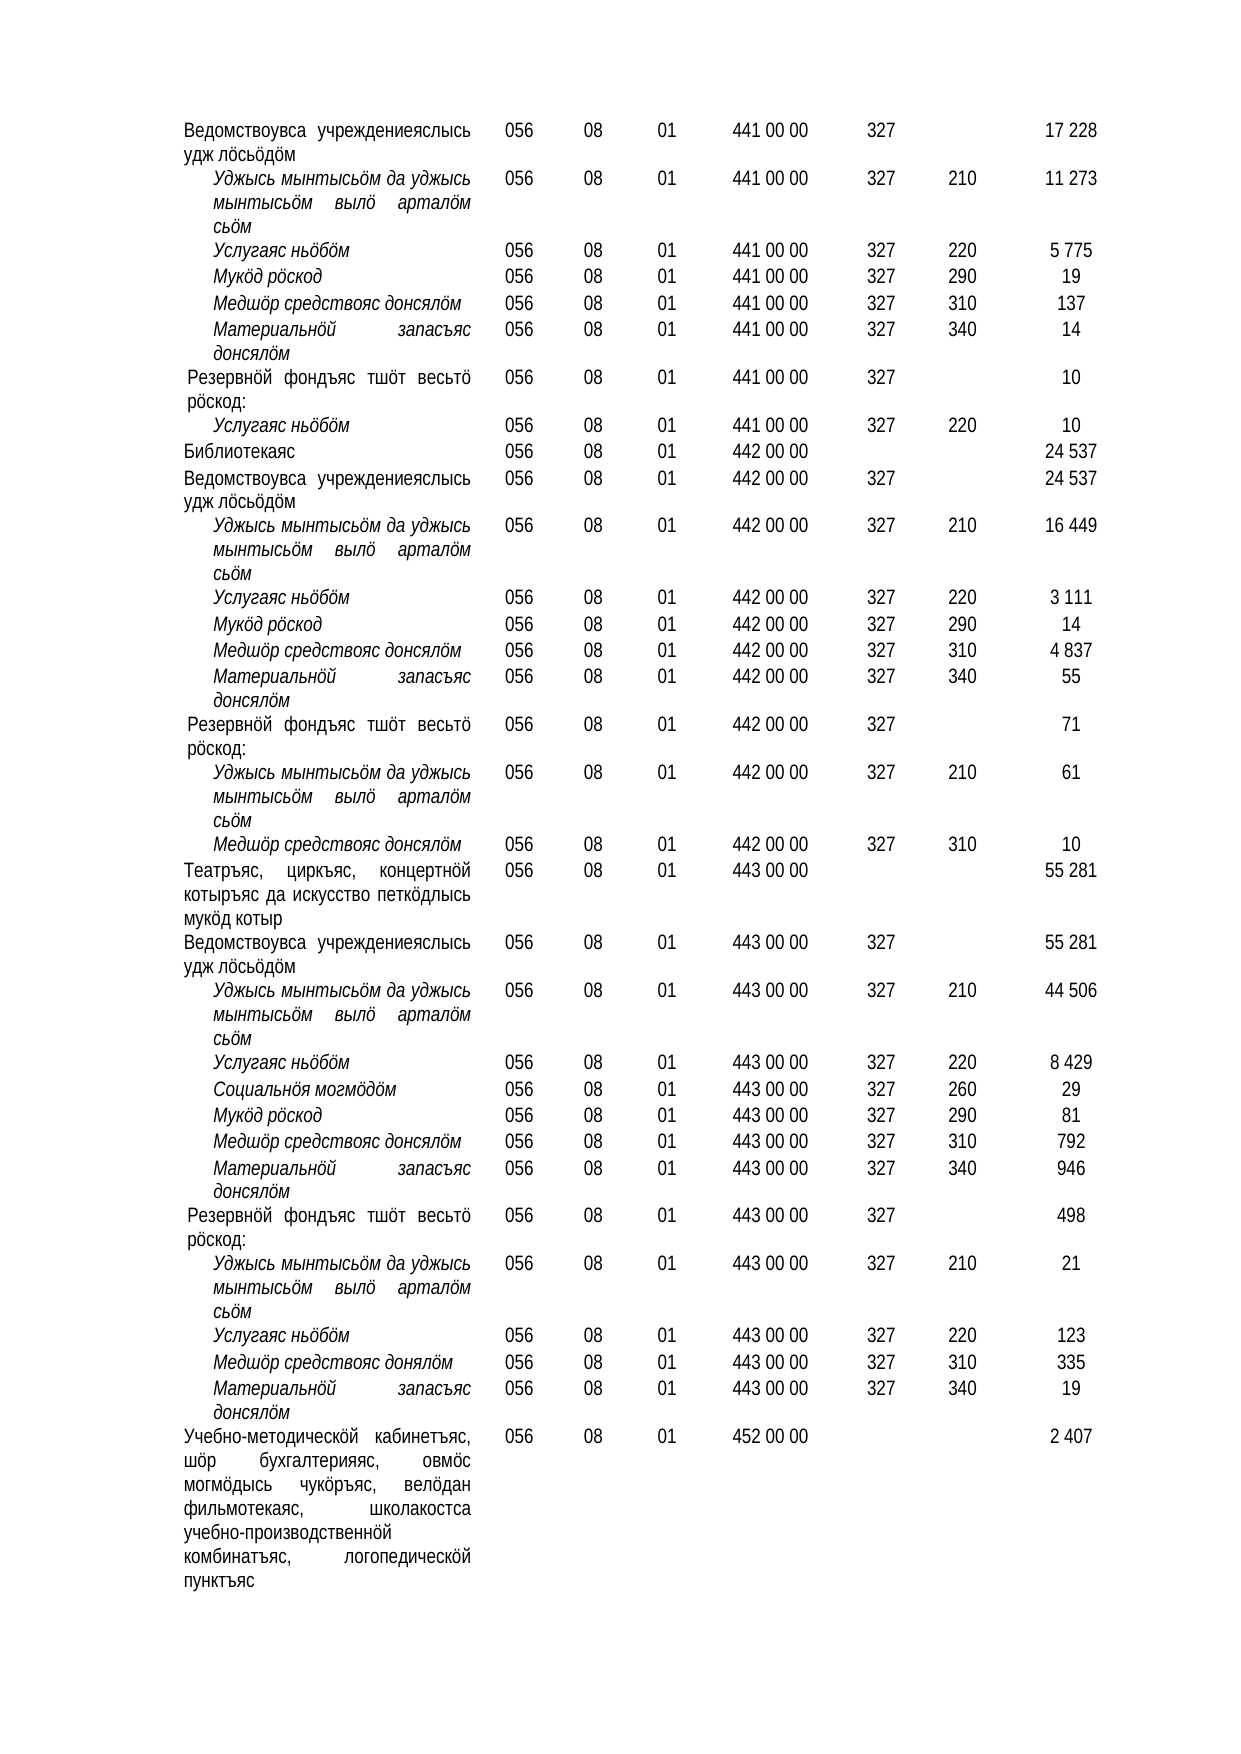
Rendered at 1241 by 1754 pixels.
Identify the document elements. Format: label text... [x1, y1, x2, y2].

table_cell 442 00 00 [704, 514, 837, 585]
table_cell [1143, 118, 1217, 166]
table_cell [925, 439, 999, 466]
table_cell 01 [630, 238, 704, 264]
table_cell 327 [837, 238, 925, 264]
table_cell 310 [925, 1129, 999, 1156]
table_cell 01 [630, 1251, 704, 1323]
table_cell 056 [482, 439, 556, 466]
table_cell 08 [556, 930, 630, 978]
table_cell 08 [556, 1251, 630, 1323]
table_cell 056 [482, 1424, 556, 1592]
table_cell 01 [630, 317, 704, 365]
table_cell 056 [482, 514, 556, 585]
table_cell 056 [482, 413, 556, 439]
table_cell [1143, 466, 1217, 513]
table_cell 08 [556, 439, 630, 466]
table_cell [1143, 1350, 1217, 1376]
table_cell 792 [999, 1129, 1143, 1156]
table_cell [1143, 1204, 1217, 1251]
table_cell [1143, 612, 1217, 638]
table_cell 81 [999, 1103, 1143, 1129]
table_cell 056 [482, 166, 556, 238]
table_cell 08 [556, 1129, 630, 1156]
table_cell [1143, 1050, 1217, 1076]
table_cell 056 [482, 832, 556, 858]
table_cell Услугаяс ньöбöм [172, 585, 482, 612]
table_cell 443 00 00 [704, 1103, 837, 1129]
table_cell 442 00 00 [704, 664, 837, 712]
table_cell 056 [482, 930, 556, 978]
table_cell [1143, 760, 1217, 832]
table_cell [925, 930, 999, 978]
table_cell [925, 859, 999, 930]
table_cell 310 [925, 1350, 999, 1376]
table_cell 441 00 00 [704, 317, 837, 365]
table_cell 056 [482, 1129, 556, 1156]
table_cell 10 [999, 413, 1143, 439]
table_cell 310 [925, 638, 999, 664]
table_cell Медшöр средствояс донсялöм [172, 638, 482, 664]
table_cell 327 [837, 712, 925, 760]
table_cell 08 [556, 1204, 630, 1251]
table_cell 056 [482, 585, 556, 612]
table_cell 01 [630, 1076, 704, 1103]
table_cell 08 [556, 1103, 630, 1129]
table_cell Уджысь мынтысьöм да уджысь мынтысьöм вылö арталöм сьöм [172, 514, 482, 585]
table_cell Медшöр средствояс донсялöм [172, 832, 482, 858]
table_cell 08 [556, 466, 630, 513]
table_cell Медшöр средствояс донсялöм [172, 1129, 482, 1156]
table_cell 056 [482, 760, 556, 832]
table_cell 452 00 00 [704, 1424, 837, 1592]
table_cell [1143, 1156, 1217, 1203]
table_cell 08 [556, 1376, 630, 1424]
table_cell 056 [482, 466, 556, 513]
table_cell 442 00 00 [704, 712, 837, 760]
table_cell [1143, 1129, 1217, 1156]
table_cell 01 [630, 1050, 704, 1076]
table_cell [1143, 514, 1217, 585]
table_cell Уджысь мынтысьöм да уджысь мынтысьöм вылö арталöм сьöм [172, 978, 482, 1050]
table_cell 327 [837, 1156, 925, 1203]
table_cell 340 [925, 664, 999, 712]
table_cell 327 [837, 585, 925, 612]
table_cell 08 [556, 760, 630, 832]
table_cell 08 [556, 612, 630, 638]
table_cell 11 273 [999, 166, 1143, 238]
table_cell Уджысь мынтысьöм да уджысь мынтысьöм вылö арталöм сьöм [172, 760, 482, 832]
table_cell 327 [837, 413, 925, 439]
table_cell 443 00 00 [704, 1376, 837, 1424]
table_cell 442 00 00 [704, 638, 837, 664]
table_cell [925, 1204, 999, 1251]
table_cell Медшöр средствояс донялöм [172, 1350, 482, 1376]
table_cell 210 [925, 166, 999, 238]
table_cell 01 [630, 1350, 704, 1376]
table_cell 327 [837, 1076, 925, 1103]
table_cell Резервнöй фондъяс тшöт весьтö рöскод: [172, 365, 482, 413]
table_cell [1143, 1103, 1217, 1129]
table_cell 327 [837, 1376, 925, 1424]
table_cell 21 [999, 1251, 1143, 1323]
table_cell 310 [925, 291, 999, 317]
table_cell 210 [925, 760, 999, 832]
table_cell 327 [837, 638, 925, 664]
table_cell 056 [482, 365, 556, 413]
table_cell 01 [630, 1376, 704, 1424]
table_cell 08 [556, 264, 630, 291]
table_cell [1143, 1376, 1217, 1424]
table_cell Услугаяс ньöбöм [172, 413, 482, 439]
table_cell 056 [482, 978, 556, 1050]
table_cell 340 [925, 1156, 999, 1203]
table_cell 24 537 [999, 466, 1143, 513]
table_cell 056 [482, 1204, 556, 1251]
table_cell 08 [556, 514, 630, 585]
table_cell 01 [630, 118, 704, 166]
table_cell 01 [630, 1424, 704, 1592]
table_cell [1143, 317, 1217, 365]
table_cell [925, 118, 999, 166]
table_cell 441 00 00 [704, 238, 837, 264]
table_cell 056 [482, 859, 556, 930]
table_cell 24 537 [999, 439, 1143, 466]
table_cell 123 [999, 1323, 1143, 1349]
table_cell [925, 466, 999, 513]
table_cell 01 [630, 466, 704, 513]
table_cell Ведомствоувса учреждениеяслысь удж лöсьöдöм [172, 118, 482, 166]
table_cell 056 [482, 291, 556, 317]
table_cell 327 [837, 365, 925, 413]
table_cell Уджысь мынтысьöм да уджысь мынтысьöм вылö арталöм сьöм [172, 1251, 482, 1323]
table_cell 08 [556, 238, 630, 264]
table_cell Услугаяс ньöбöм [172, 1050, 482, 1076]
table_cell 056 [482, 1350, 556, 1376]
table_cell Учебно-методическöй кабинетъяс, шöр бухгалтерияяс, овмöс могмöдысь чукöръяс, велöдан фильмотекаяс, школакостса учебно-производственнöй комбинатъяс, логопедическöй пунктъяс [172, 1424, 482, 1592]
table_cell Материальнöй запасъяс донсялöм [172, 1156, 482, 1203]
table_cell 3 111 [999, 585, 1143, 612]
table_cell 442 00 00 [704, 585, 837, 612]
table_cell 220 [925, 413, 999, 439]
table_cell Материальнöй запасъяс донсялöм [172, 317, 482, 365]
table_cell 210 [925, 514, 999, 585]
table_cell 01 [630, 585, 704, 612]
table_cell [1143, 365, 1217, 413]
table_cell [837, 1424, 925, 1592]
table_cell 08 [556, 1156, 630, 1203]
table_cell 056 [482, 1376, 556, 1424]
table_cell Театръяс, циркъяс, концертнöй котыръяс да искусство петкöдлысь мукöд котыр [172, 859, 482, 930]
table_cell 056 [482, 238, 556, 264]
table_cell 08 [556, 1424, 630, 1592]
table_cell 442 00 00 [704, 612, 837, 638]
table_cell 327 [837, 166, 925, 238]
table_cell 442 00 00 [704, 439, 837, 466]
table_cell 16 449 [999, 514, 1143, 585]
table_cell [1143, 1076, 1217, 1103]
table_cell 220 [925, 1050, 999, 1076]
table_cell 056 [482, 1156, 556, 1203]
table_cell [1143, 978, 1217, 1050]
table_cell 056 [482, 1323, 556, 1349]
table_cell 01 [630, 166, 704, 238]
table_cell 442 00 00 [704, 760, 837, 832]
table_cell 220 [925, 585, 999, 612]
table_cell 01 [630, 1129, 704, 1156]
table_cell 08 [556, 712, 630, 760]
table_cell 327 [837, 118, 925, 166]
table_cell [837, 859, 925, 930]
table_cell 443 00 00 [704, 1204, 837, 1251]
table_cell 327 [837, 514, 925, 585]
table_cell 01 [630, 1156, 704, 1203]
table_cell 08 [556, 978, 630, 1050]
table_cell 327 [837, 291, 925, 317]
table_cell 327 [837, 612, 925, 638]
table_cell 441 00 00 [704, 291, 837, 317]
table_cell 340 [925, 317, 999, 365]
table_cell 327 [837, 1204, 925, 1251]
table_cell 443 00 00 [704, 1251, 837, 1323]
table_cell 01 [630, 264, 704, 291]
table_cell Резервнöй фондъяс тшöт весьтö рöскод: [172, 712, 482, 760]
table_cell [1143, 413, 1217, 439]
table_cell 443 00 00 [704, 930, 837, 978]
table_cell 44 506 [999, 978, 1143, 1050]
table_cell 056 [482, 317, 556, 365]
table_cell 55 281 [999, 930, 1143, 978]
table_cell 08 [556, 365, 630, 413]
table_cell [1143, 1251, 1217, 1323]
table_cell 327 [837, 930, 925, 978]
table_cell 056 [482, 1251, 556, 1323]
table_cell 327 [837, 1103, 925, 1129]
table_cell [925, 712, 999, 760]
table_cell 327 [837, 664, 925, 712]
table_cell 340 [925, 1376, 999, 1424]
table_cell 498 [999, 1204, 1143, 1251]
table_cell Ведомствоувса учреждениеяслысь удж лöсьöдöм [172, 930, 482, 978]
table_cell 210 [925, 978, 999, 1050]
table_cell 55 281 [999, 859, 1143, 930]
table_cell 310 [925, 832, 999, 858]
table_cell 327 [837, 1323, 925, 1349]
table_cell 056 [482, 1050, 556, 1076]
table_cell Услугаяс ньöбöм [172, 1323, 482, 1349]
table_cell 327 [837, 264, 925, 291]
table_cell 08 [556, 664, 630, 712]
table_cell 442 00 00 [704, 466, 837, 513]
table_cell 01 [630, 978, 704, 1050]
table_cell 01 [630, 1323, 704, 1349]
table_cell 443 00 00 [704, 859, 837, 930]
table_cell 327 [837, 1050, 925, 1076]
table_cell 71 [999, 712, 1143, 760]
table_cell Услугаяс ньöбöм [172, 238, 482, 264]
table_cell [1143, 166, 1217, 238]
table_cell 443 00 00 [704, 1156, 837, 1203]
table_cell Уджысь мынтысьöм да уджысь мынтысьöм вылö арталöм сьöм [172, 166, 482, 238]
table_cell [1143, 238, 1217, 264]
table_cell [1143, 1323, 1217, 1349]
table_cell 443 00 00 [704, 1076, 837, 1103]
table_cell 19 [999, 1376, 1143, 1424]
table_cell 08 [556, 291, 630, 317]
table_cell 08 [556, 413, 630, 439]
table_cell 01 [630, 760, 704, 832]
table_cell 01 [630, 664, 704, 712]
table_cell 443 00 00 [704, 1323, 837, 1349]
table_cell 210 [925, 1251, 999, 1323]
table_cell 327 [837, 760, 925, 832]
table_cell 290 [925, 1103, 999, 1129]
table_cell 443 00 00 [704, 1350, 837, 1376]
table_cell Библиотекаяс [172, 439, 482, 466]
table_cell [1143, 264, 1217, 291]
table_cell 19 [999, 264, 1143, 291]
table_cell 290 [925, 612, 999, 638]
table_cell 4 837 [999, 638, 1143, 664]
table_cell 056 [482, 612, 556, 638]
table_cell 441 00 00 [704, 365, 837, 413]
table_cell [1143, 638, 1217, 664]
table_cell Материальнöй запасъяс донсялöм [172, 1376, 482, 1424]
table_cell 08 [556, 1323, 630, 1349]
table_cell 327 [837, 1350, 925, 1376]
table_cell Мукöд рöскод [172, 612, 482, 638]
table_cell 443 00 00 [704, 1050, 837, 1076]
table_cell Медшöр средствояс донсялöм [172, 291, 482, 317]
table_cell [1143, 291, 1217, 317]
table_cell 056 [482, 264, 556, 291]
table_cell 55 [999, 664, 1143, 712]
table_cell [1143, 1424, 1217, 1592]
table_cell 01 [630, 612, 704, 638]
table_cell 01 [630, 638, 704, 664]
table_cell 220 [925, 238, 999, 264]
table_cell 08 [556, 317, 630, 365]
table_cell 441 00 00 [704, 264, 837, 291]
table_cell 137 [999, 291, 1143, 317]
table_cell [925, 1424, 999, 1592]
table_cell 01 [630, 365, 704, 413]
table_cell 220 [925, 1323, 999, 1349]
table_cell 327 [837, 317, 925, 365]
table_cell 335 [999, 1350, 1143, 1376]
table_cell [1143, 664, 1217, 712]
table_cell 260 [925, 1076, 999, 1103]
table_cell 8 429 [999, 1050, 1143, 1076]
table_cell 10 [999, 365, 1143, 413]
table_cell 61 [999, 760, 1143, 832]
table_cell 056 [482, 1076, 556, 1103]
table_cell [837, 439, 925, 466]
table_cell 01 [630, 712, 704, 760]
table_cell 441 00 00 [704, 413, 837, 439]
table_cell 327 [837, 1129, 925, 1156]
table_cell 08 [556, 1076, 630, 1103]
table_cell 290 [925, 264, 999, 291]
table_cell 17 228 [999, 118, 1143, 166]
table_cell 01 [630, 930, 704, 978]
table_cell 441 00 00 [704, 118, 837, 166]
table_cell 08 [556, 118, 630, 166]
table_cell 08 [556, 166, 630, 238]
table_cell Резервнöй фондъяс тшöт весьтö рöскод: [172, 1204, 482, 1251]
table_cell 056 [482, 638, 556, 664]
table_cell 056 [482, 118, 556, 166]
table_cell 327 [837, 1251, 925, 1323]
table_cell 01 [630, 1103, 704, 1129]
table_cell 056 [482, 712, 556, 760]
table_cell [1143, 712, 1217, 760]
table_cell 056 [482, 1103, 556, 1129]
table_cell 08 [556, 585, 630, 612]
table_cell 327 [837, 978, 925, 1050]
table_cell 327 [837, 466, 925, 513]
table_cell 443 00 00 [704, 1129, 837, 1156]
table_cell 10 [999, 832, 1143, 858]
table_cell [1143, 930, 1217, 978]
table_cell 442 00 00 [704, 832, 837, 858]
table_cell 01 [630, 514, 704, 585]
table_cell 08 [556, 638, 630, 664]
table_cell 327 [837, 832, 925, 858]
table_cell Социальнöя могмöдöм [172, 1076, 482, 1103]
table_cell [1143, 585, 1217, 612]
table_cell 14 [999, 317, 1143, 365]
table_cell 01 [630, 1204, 704, 1251]
table_cell [1143, 859, 1217, 930]
table_cell 946 [999, 1156, 1143, 1203]
table_cell 5 775 [999, 238, 1143, 264]
table_cell [1143, 439, 1217, 466]
table_cell Мукöд рöскод [172, 264, 482, 291]
table_cell 08 [556, 859, 630, 930]
table_cell Материальнöй запасъяс донсялöм [172, 664, 482, 712]
table_cell Ведомствоувса учреждениеяслысь удж лöсьöдöм [172, 466, 482, 513]
table_cell 08 [556, 1050, 630, 1076]
table_cell 443 00 00 [704, 978, 837, 1050]
table_cell 29 [999, 1076, 1143, 1103]
table_cell 01 [630, 832, 704, 858]
table_cell 056 [482, 664, 556, 712]
table_cell Мукöд рöскод [172, 1103, 482, 1129]
table_cell [925, 365, 999, 413]
table_cell 01 [630, 413, 704, 439]
table_cell 441 00 00 [704, 166, 837, 238]
table_cell 08 [556, 1350, 630, 1376]
table_cell 2 407 [999, 1424, 1143, 1592]
table_cell 01 [630, 291, 704, 317]
table_cell 01 [630, 439, 704, 466]
table_cell 14 [999, 612, 1143, 638]
table_cell 01 [630, 859, 704, 930]
table_cell [1143, 832, 1217, 858]
table_cell 08 [556, 832, 630, 858]
